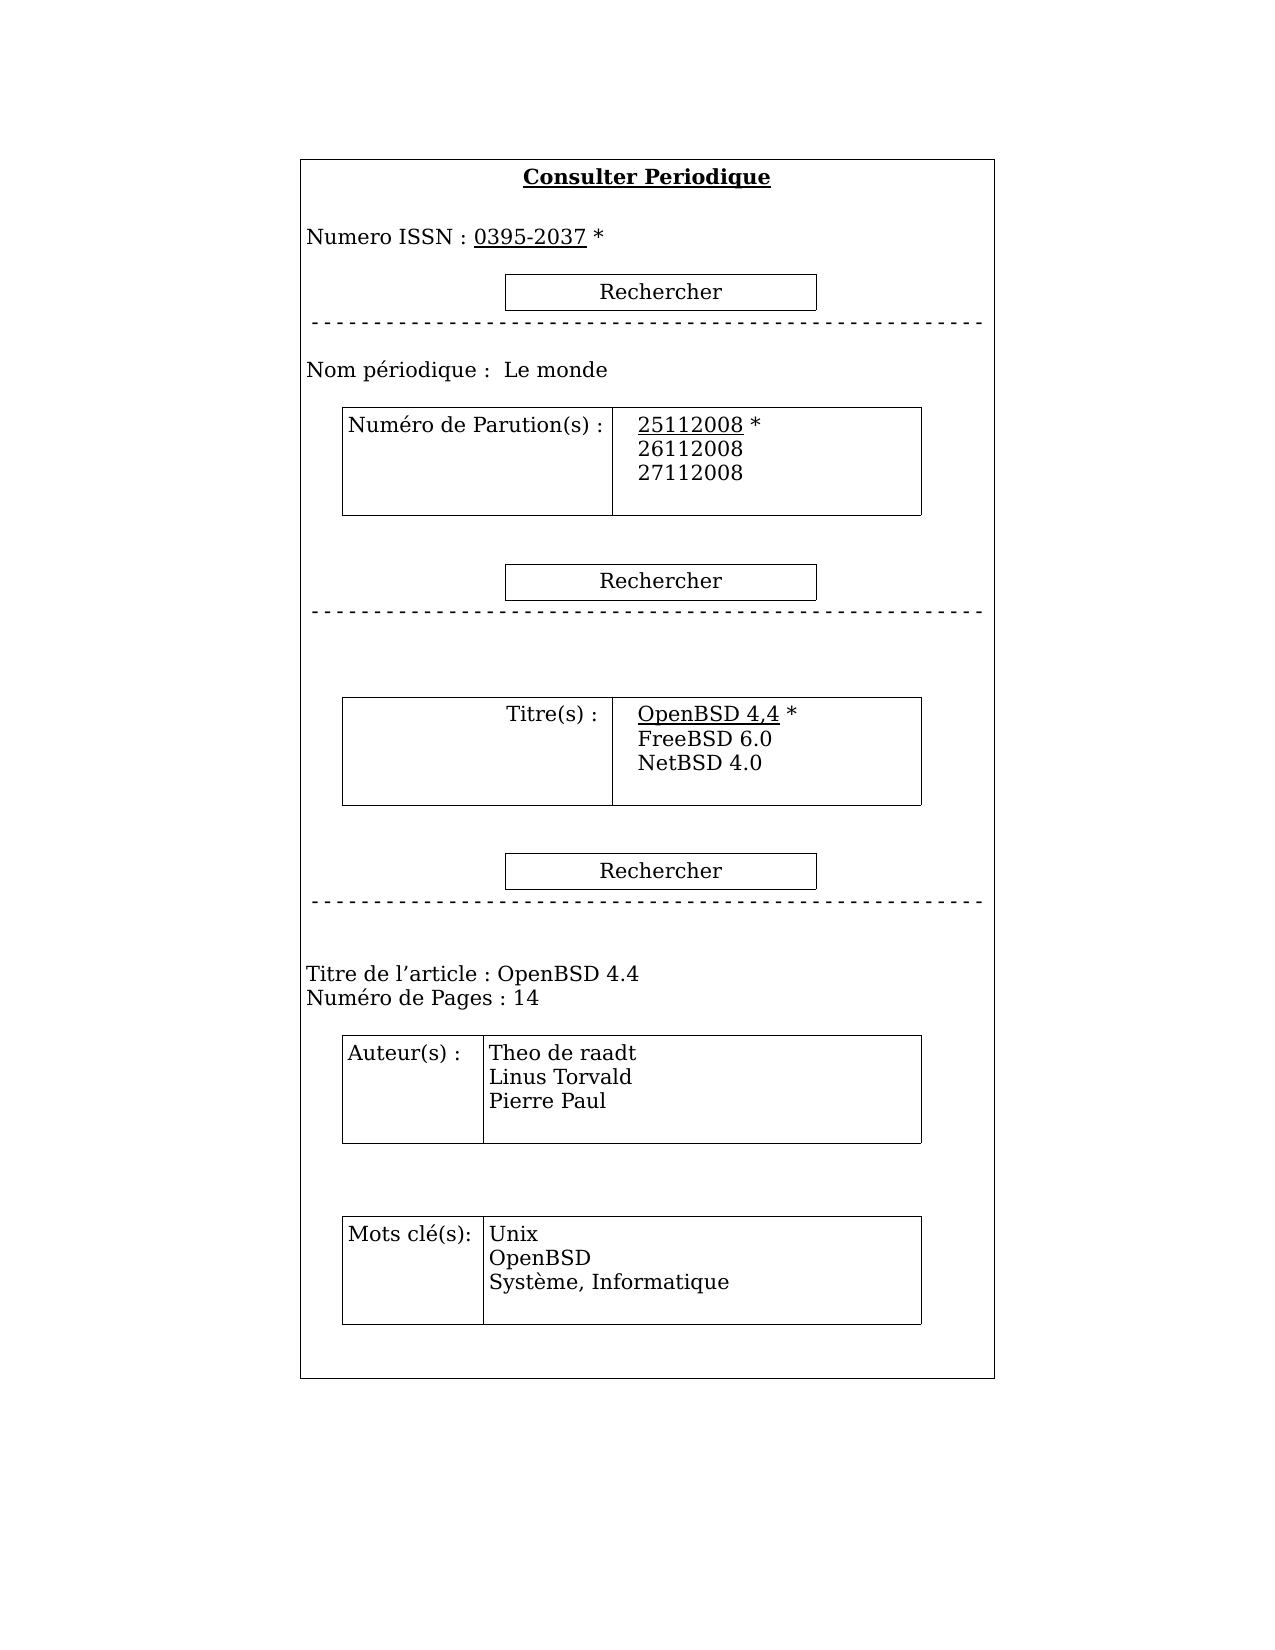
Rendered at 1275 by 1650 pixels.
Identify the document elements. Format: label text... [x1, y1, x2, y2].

table_header Rechercher [506, 854, 816, 889]
table_header Numéro de Parution(s) : [343, 408, 612, 515]
table_header Auteur(s) : [343, 1036, 483, 1143]
table_header 25112008 * 26112008 27112008 [613, 408, 921, 515]
table_header Rechercher [506, 565, 816, 599]
table_header Theo de raadt Linus Torvald Pierre Paul [484, 1036, 921, 1143]
table_header Mots clé(s): [343, 1217, 483, 1324]
table_header OpenBSD 4,4 * FreeBSD 6.0 NetBSD 4.0 [613, 698, 921, 805]
table_header Consulter Periodique [301, 160, 994, 195]
table_header Titre(s) : [343, 698, 612, 805]
table_header Unix OpenBSD Système, Informatique [484, 1217, 921, 1324]
table_header Rechercher [506, 275, 816, 310]
table_cell Numero ISSN : 0395-2037 * ------------------------------------------------------ Nom périodique : Le monde ------------------------------------------------------ ------------------------------------------------------ Titre de l’article : OpenBSD 4.4 Numéro de Pages : 14 [301, 195, 994, 1378]
